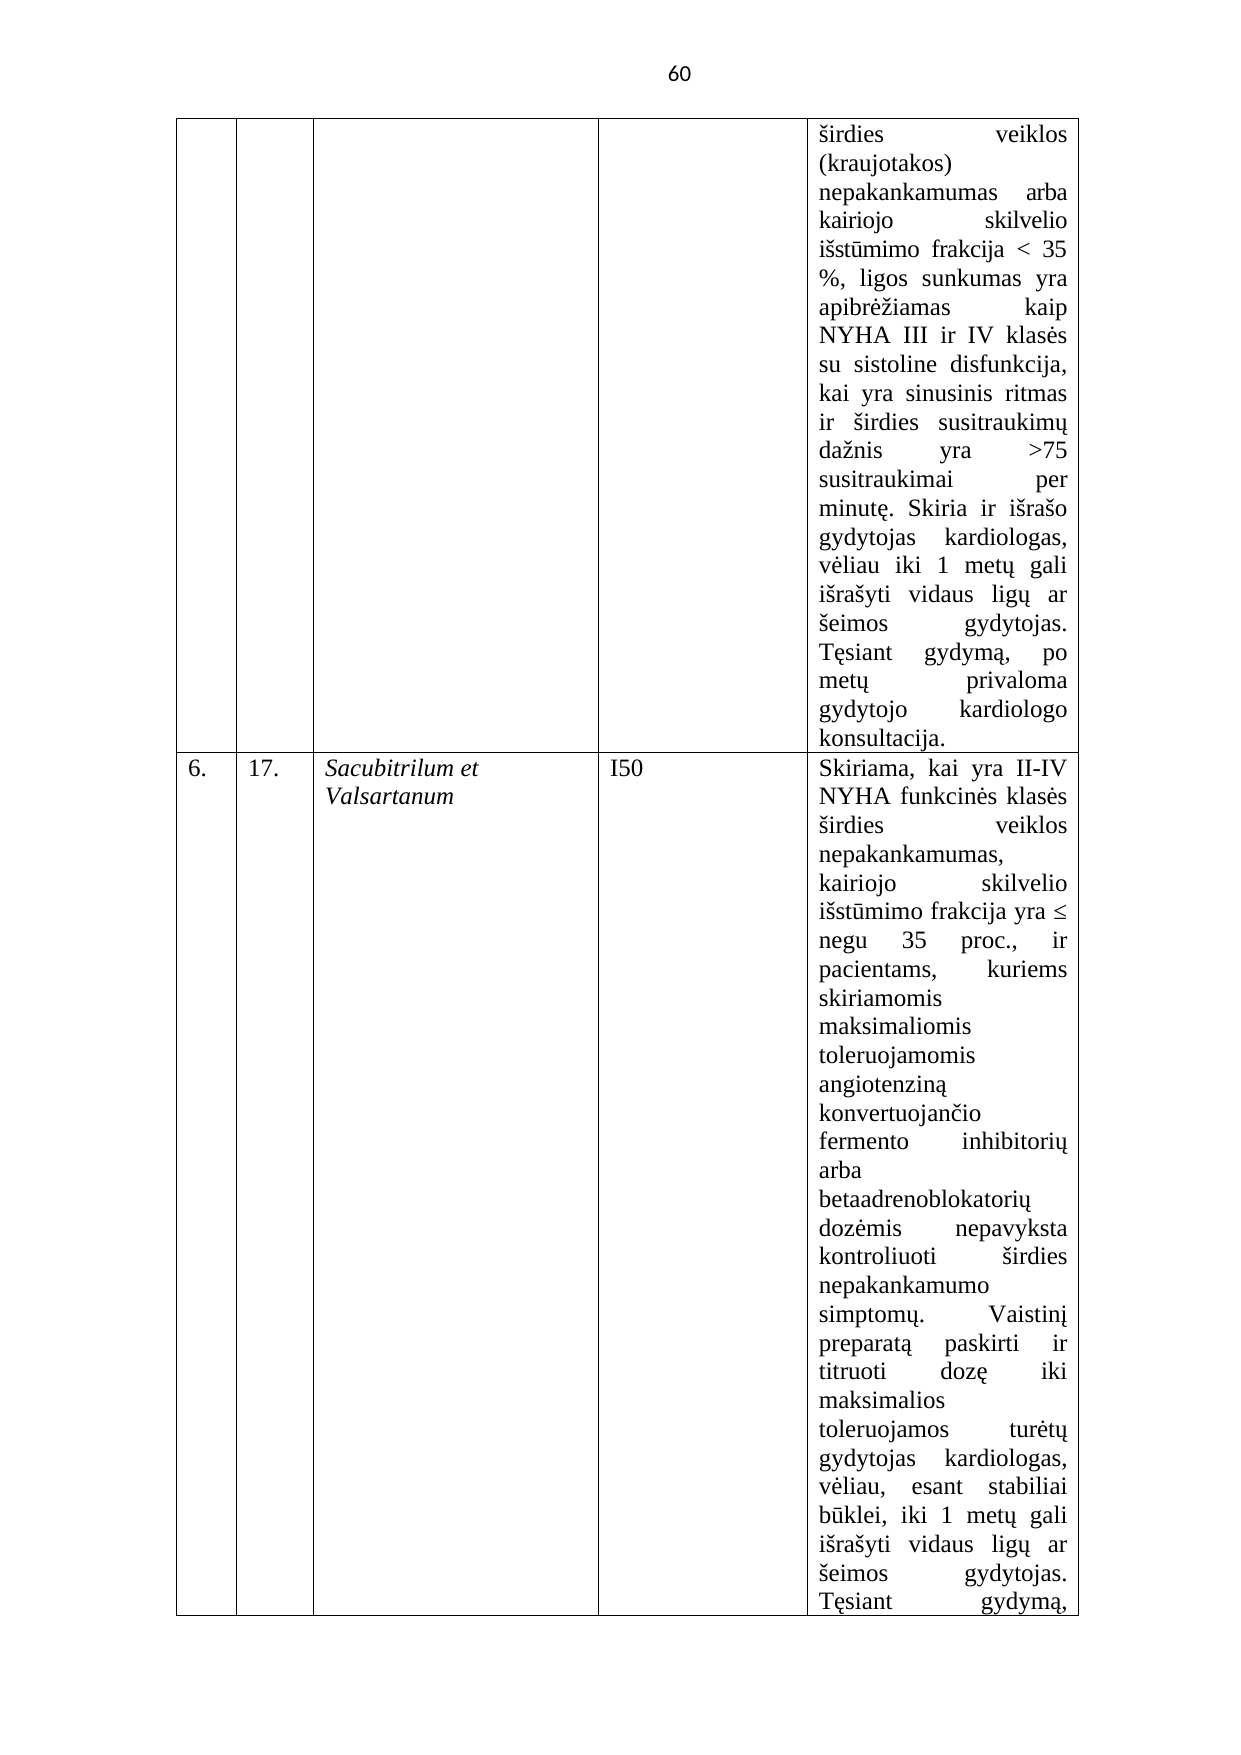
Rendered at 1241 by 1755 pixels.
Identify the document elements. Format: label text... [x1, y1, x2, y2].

table_cell [1079, 752, 1083, 1615]
table_cell [1088, 118, 1093, 752]
table_cell [1093, 118, 1099, 752]
table_cell 6. [177, 753, 236, 1615]
table_cell [1103, 118, 1109, 752]
table_cell [1103, 752, 1109, 1615]
table_cell [1084, 752, 1088, 1615]
table_cell I50 [599, 753, 807, 1615]
table_cell [1079, 118, 1083, 752]
table_cell [237, 119, 313, 752]
table_cell [1088, 752, 1093, 1615]
table_cell [599, 119, 807, 752]
table_cell Sacubitrilum et Valsartanum [314, 753, 598, 1615]
table_cell [1084, 118, 1088, 752]
table_cell [1099, 118, 1103, 752]
table_cell [314, 119, 598, 752]
table_cell [1093, 752, 1099, 1615]
table_cell 17. [237, 753, 313, 1615]
table_cell širdies veiklos (kraujotakos) nepakankamumas arba kairiojo skilvelio išstūmimo frakcija < 35 %, ligos sunkumas yra apibrėžiamas kaip NYHA III ir IV klasės su sistoline disfunkcija, kai yra sinusinis ritmas ir širdies susitraukimų dažnis yra >75 susitraukimai per minutę. Skiria ir išrašo gydytojas kardiologas, vėliau iki 1 metų gali išrašyti vidaus ligų ar šeimos gydytojas. Tęsiant gydymą, po metų privaloma gydytojo kardiologo konsultacija. [808, 119, 1078, 752]
table_cell [1099, 752, 1103, 1615]
table_cell Skiriama, kai yra II-IV NYHA funkcinės klasės širdies veiklos nepakankamumas, kairiojo skilvelio išstūmimo frakcija yra ≤ negu 35 proc., ir pacientams, kuriems skiriamomis maksimaliomis toleruojamomis angiotenziną konvertuojančio fermento inhibitorių arba betaadrenoblokatorių dozėmis nepavyksta kontroliuoti širdies nepakankamumo simptomų. Vaistinį preparatą paskirti ir titruoti dozę iki maksimalios toleruojamos turėtų gydytojas kardiologas, vėliau, esant stabiliai būklei, iki 1 metų gali išrašyti vidaus ligų ar šeimos gydytojas. Tęsiant gydymą, [808, 753, 1078, 1615]
table_cell [177, 119, 236, 752]
table_cell [1109, 752, 1123, 1615]
table_cell [1109, 118, 1123, 752]
